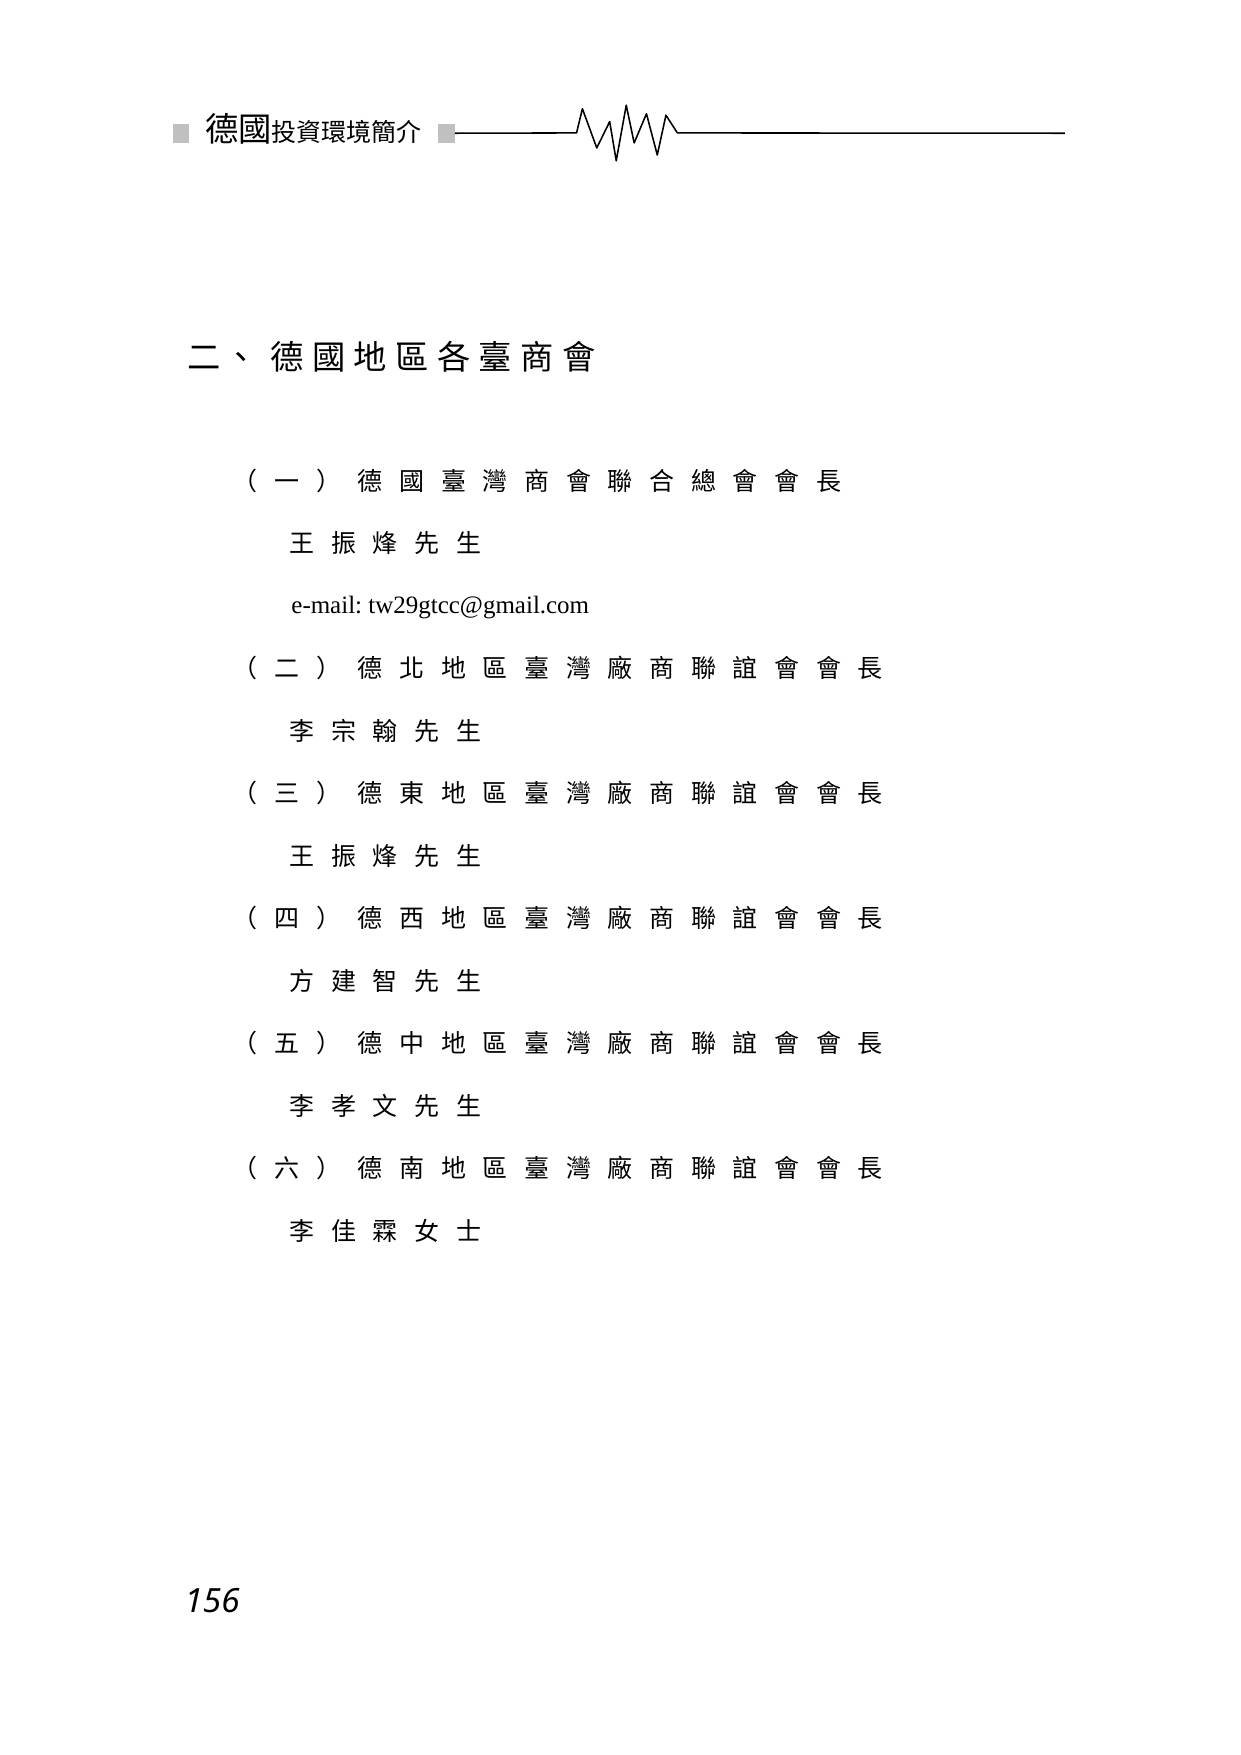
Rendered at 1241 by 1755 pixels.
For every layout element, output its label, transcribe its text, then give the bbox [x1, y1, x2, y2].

text 李孝文先生 [207, 1063, 1058, 1125]
text （二）德北地區臺灣廠商聯誼會會長 [207, 625, 1058, 688]
text （三）德東地區臺灣廠商聯誼會會長 [207, 750, 1058, 813]
text （四）德西地區臺灣廠商聯誼會會長 [207, 875, 1058, 938]
text 王振烽先生 [207, 500, 1058, 563]
text （六）德南地區臺灣廠商聯誼會會長 [207, 1125, 1058, 1188]
text 李佳霖女士 [207, 1188, 1058, 1250]
text 二、德國地區各臺商會 [183, 313, 1058, 375]
text 李宗翰先生 [207, 688, 1058, 750]
text 方建智先生 [207, 938, 1058, 1000]
text （五）德中地區臺灣廠商聯誼會會長 [207, 1000, 1058, 1063]
text e-mail: tw29gtcc@gmail.com [207, 563, 1058, 625]
text 王振烽先生 [207, 813, 1058, 875]
text （一）德國臺灣商會聯合總會會長 [207, 438, 1058, 500]
